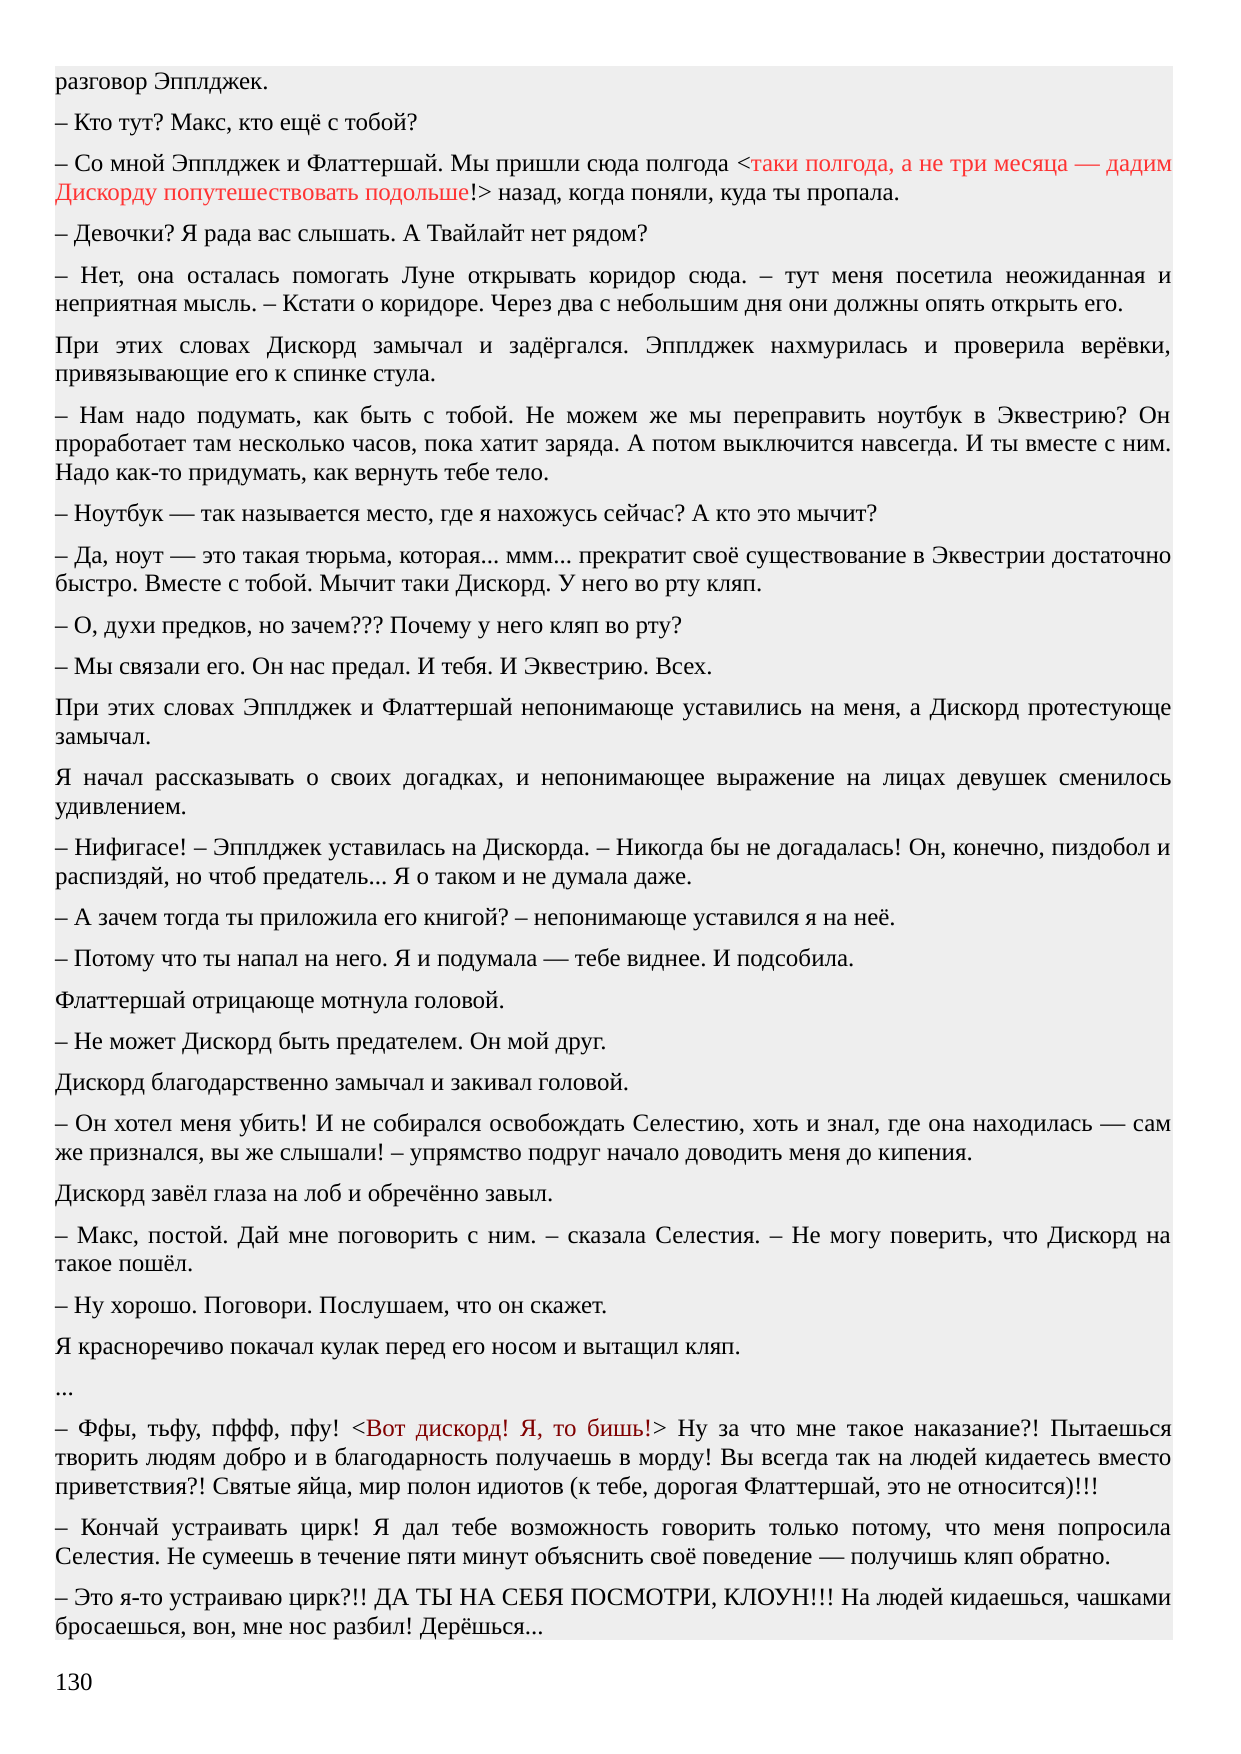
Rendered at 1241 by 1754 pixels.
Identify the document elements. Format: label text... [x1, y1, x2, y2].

text разговор Эпплджек. [55, 66, 1173, 95]
text – О, духи предков, но зачем??? Почему у него кляп во рту? [55, 610, 1173, 638]
text – Макс, постой. Дай мне поговорить с ним. – сказала Селестия. – Не могу поверить, что Дискорд на такое пошёл. [55, 1220, 1173, 1277]
text Я начал рассказывать о своих догадках, и непонимающее выражение на лицах девушек сменилось удивлением. [55, 762, 1173, 820]
text – Девочки? Я рада вас слышать. А Твайлайт нет рядом? [55, 218, 1173, 247]
text При этих словах Эпплджек и Флаттершай непонимающе уставились на меня, а Дискорд протестующе замычал. [55, 692, 1173, 750]
text – Ну хорошо. Поговори. Послушаем, что он скажет. [55, 1290, 1173, 1318]
text Дискорд завёл глаза на лоб и обречённо завыл. [55, 1178, 1173, 1207]
text – Ноутбук — так называется место, где я нахожусь сейчас? А кто это мычит? [55, 498, 1173, 527]
text – Нам надо подумать, как быть с тобой. Не можем же мы переправить ноутбук в Эквестрию? Он проработает там несколько часов, пока хатит заряда. А потом выключится навсегда. И ты вместе с ним. Надо как-то придумать, как вернуть тебе тело. [55, 400, 1173, 486]
text – Не может Дискорд быть предателем. Он мой друг. [55, 1026, 1173, 1055]
text – Ффы, тьфу, пффф, пфу! <Вот дискорд! Я, то бишь!> Ну за что мне такое наказание?! Пытаешься творить людям добро и в благодарность получаешь в морду! Вы всегда так на людей кидаетесь вместо приветствия?! Святые яйца, мир полон идиотов (к тебе, дорогая Флаттершай, это не относится)!!! [55, 1413, 1173, 1500]
text Дискорд благодарственно замычал и закивал головой. [55, 1067, 1173, 1096]
text – Кончай устраивать цирк! Я дал тебе возможность говорить только потому, что меня попросила Селестия. Не сумеешь в течение пяти минут объяснить своё поведение — получишь кляп обратно. [55, 1512, 1173, 1570]
text – Со мной Эпплджек и Флаттершай. Мы пришли сюда полгода <таки полгода, а не три месяца — дадим Дискорду попутешествовать подольше!> назад, когда поняли, куда ты пропала. [55, 148, 1173, 206]
text – Нифигасе! – Эпплджек уставилась на Дискорда. – Никогда бы не догадалась! Он, конечно, пиздобол и распиздяй, но чтоб предатель... Я о таком и не думала даже. [55, 832, 1173, 890]
text Я красноречиво покачал кулак перед его носом и вытащил кляп. [55, 1331, 1173, 1360]
text – Мы связали его. Он нас предал. И тебя. И Эквестрию. Всех. [55, 651, 1173, 680]
text – Кто тут? Макс, кто ещё с тобой? [55, 107, 1173, 136]
text – Он хотел меня убить! И не собирался освобождать Селестию, хоть и знал, где она находилась — сам же признался, вы же слышали! – упрямство подруг начало доводить меня до кипения. [55, 1108, 1173, 1166]
text – А зачем тогда ты приложила его книгой? – непонимающе уставился я на неё. [55, 902, 1173, 931]
text – Потому что ты напал на него. Я и подумала — тебе виднее. И подсобила. [55, 943, 1173, 972]
text При этих словах Дискорд замычал и задёргался. Эпплджек нахмурилась и проверила верёвки, привязывающие его к спинке стула. [55, 330, 1173, 387]
text – Нет, она осталась помогать Луне открывать коридор сюда. – тут меня посетила неожиданная и неприятная мысль. – Кстати о коридоре. Через два с небольшим дня они должны опять открыть его. [55, 260, 1173, 317]
text Флаттершай отрицающе мотнула головой. [55, 985, 1173, 1013]
text – Это я-то устраиваю цирк?!! ДА ТЫ НА СЕБЯ ПОСМОТРИ, КЛОУН!!! На людей кидаешься, чашками бросаешься, вон, мне нос разбил! Дерёшься... [55, 1582, 1173, 1640]
text – Да, ноут — это такая тюрьма, которая... ммм... прекратит своё существование в Эквестрии достаточно быстро. Вместе с тобой. Мычит таки Дискорд. У него во рту кляп. [55, 540, 1173, 597]
text ... [55, 1372, 1173, 1401]
